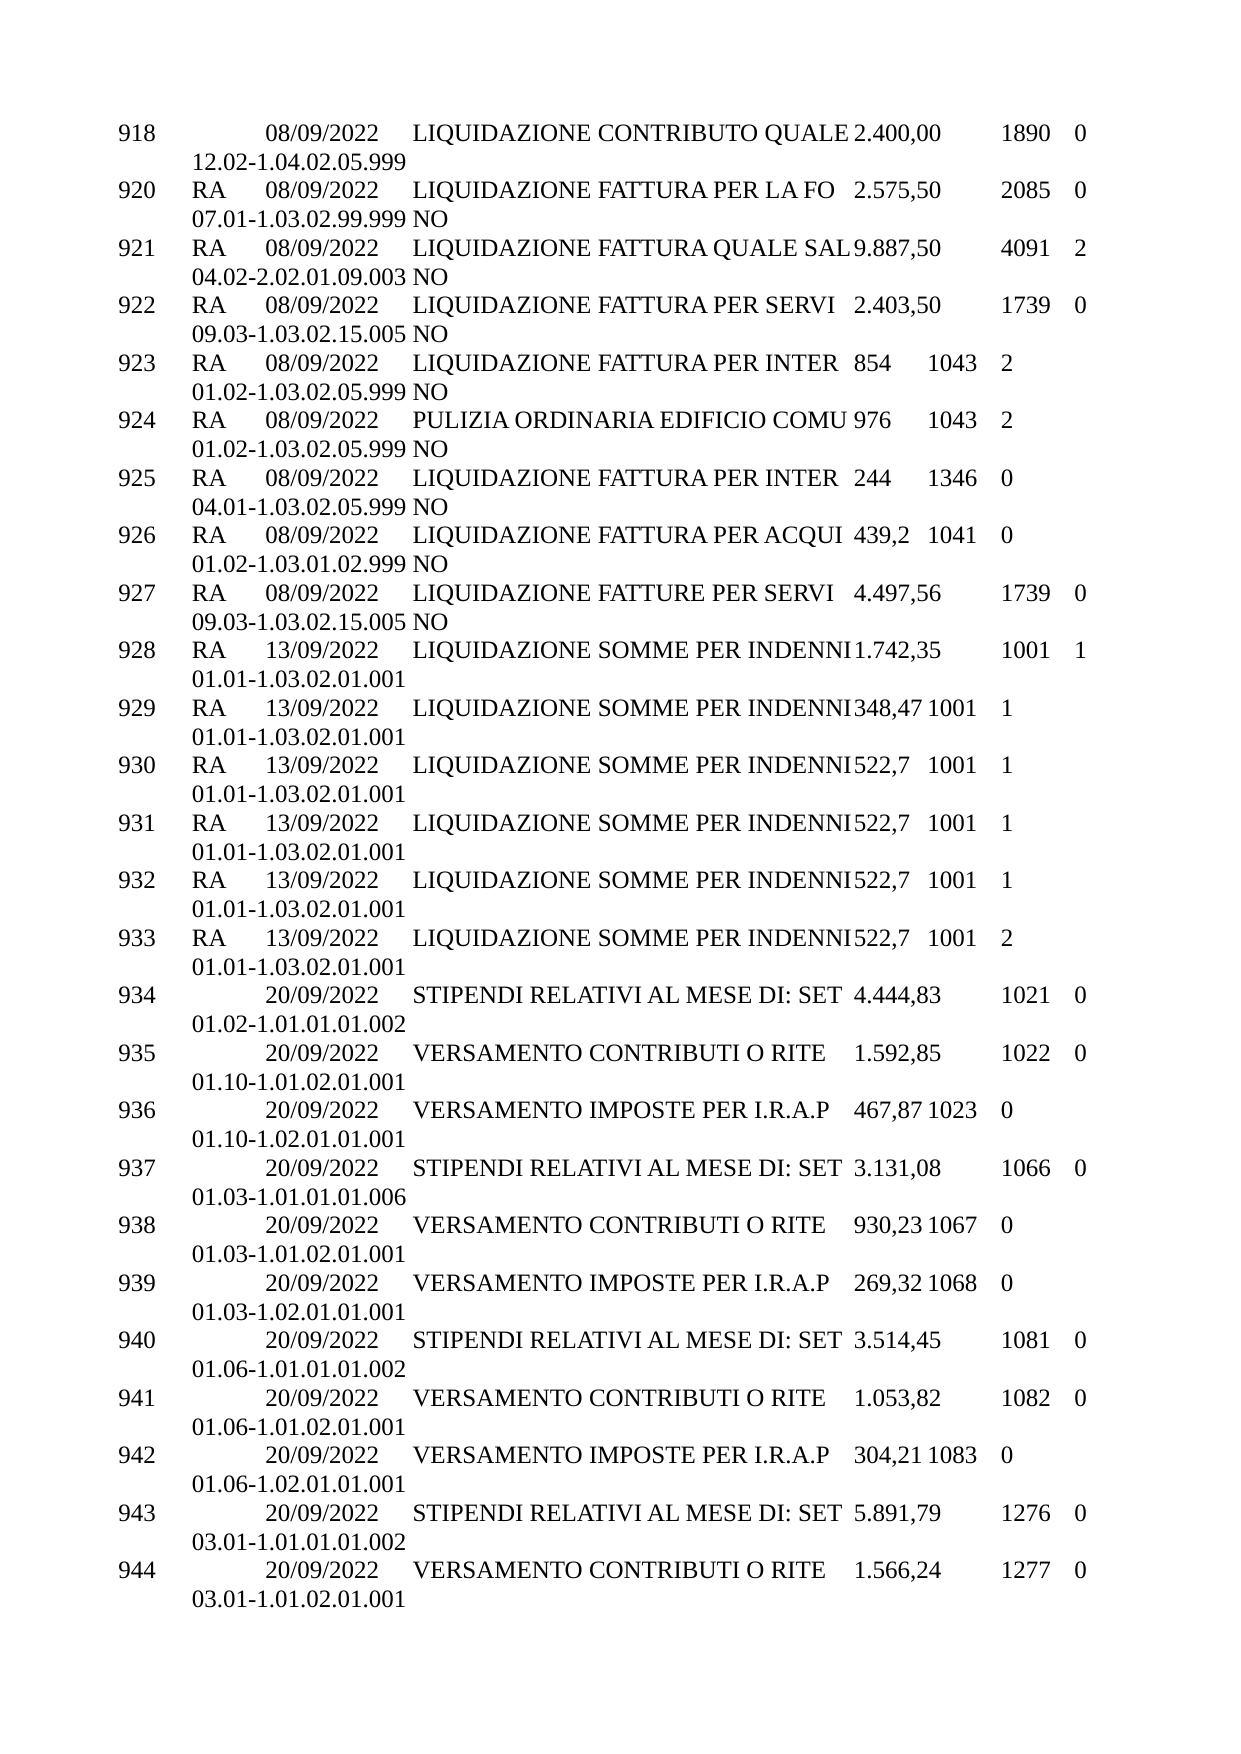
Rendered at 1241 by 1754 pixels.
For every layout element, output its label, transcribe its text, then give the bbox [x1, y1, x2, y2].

text 923 RA 08/09/2022 LIQUIDAZIONE FATTURA PER INTER 854 1043 2 01.02-1.03.02.05.999 NO [118, 348, 1122, 406]
text 920 RA 08/09/2022 LIQUIDAZIONE FATTURA PER LA FO 2.575,50 2085 0 07.01-1.03.02.99.999 NO [118, 176, 1122, 233]
text 918 08/09/2022 LIQUIDAZIONE CONTRIBUTO QUALE 2.400,00 1890 0 12.02-1.04.02.05.999 [118, 118, 1122, 176]
text 935 20/09/2022 VERSAMENTO CONTRIBUTI O RITE 1.592,85 1022 0 01.10-1.01.02.01.001 [118, 1038, 1122, 1096]
text 922 RA 08/09/2022 LIQUIDAZIONE FATTURA PER SERVI 2.403,50 1739 0 09.03-1.03.02.15.005 NO [118, 291, 1122, 348]
text 932 RA 13/09/2022 LIQUIDAZIONE SOMME PER INDENNI 522,7 1001 1 01.01-1.03.02.01.001 [118, 866, 1122, 923]
text 925 RA 08/09/2022 LIQUIDAZIONE FATTURA PER INTER 244 1346 0 04.01-1.03.02.05.999 NO [118, 463, 1122, 521]
text 944 20/09/2022 VERSAMENTO CONTRIBUTI O RITE 1.566,24 1277 0 03.01-1.01.02.01.001 [118, 1556, 1122, 1613]
text 942 20/09/2022 VERSAMENTO IMPOSTE PER I.R.A.P 304,21 1083 0 01.06-1.02.01.01.001 [118, 1441, 1122, 1498]
text 943 20/09/2022 STIPENDI RELATIVI AL MESE DI: SET 5.891,79 1276 0 03.01-1.01.01.01.002 [118, 1498, 1122, 1556]
text 937 20/09/2022 STIPENDI RELATIVI AL MESE DI: SET 3.131,08 1066 0 01.03-1.01.01.01.006 [118, 1153, 1122, 1211]
text 924 RA 08/09/2022 PULIZIA ORDINARIA EDIFICIO COMU 976 1043 2 01.02-1.03.02.05.999 NO [118, 406, 1122, 463]
text 921 RA 08/09/2022 LIQUIDAZIONE FATTURA QUALE SAL 9.887,50 4091 2 04.02-2.02.01.09.003 NO [118, 233, 1122, 291]
text 930 RA 13/09/2022 LIQUIDAZIONE SOMME PER INDENNI 522,7 1001 1 01.01-1.03.02.01.001 [118, 751, 1122, 808]
text 940 20/09/2022 STIPENDI RELATIVI AL MESE DI: SET 3.514,45 1081 0 01.06-1.01.01.01.002 [118, 1326, 1122, 1383]
text 933 RA 13/09/2022 LIQUIDAZIONE SOMME PER INDENNI 522,7 1001 2 01.01-1.03.02.01.001 [118, 923, 1122, 981]
text 927 RA 08/09/2022 LIQUIDAZIONE FATTURE PER SERVI 4.497,56 1739 0 09.03-1.03.02.15.005 NO [118, 578, 1122, 636]
text 934 20/09/2022 STIPENDI RELATIVI AL MESE DI: SET 4.444,83 1021 0 01.02-1.01.01.01.002 [118, 981, 1122, 1038]
text 926 RA 08/09/2022 LIQUIDAZIONE FATTURA PER ACQUI 439,2 1041 0 01.02-1.03.01.02.999 NO [118, 521, 1122, 578]
text 931 RA 13/09/2022 LIQUIDAZIONE SOMME PER INDENNI 522,7 1001 1 01.01-1.03.02.01.001 [118, 808, 1122, 866]
text 936 20/09/2022 VERSAMENTO IMPOSTE PER I.R.A.P 467,87 1023 0 01.10-1.02.01.01.001 [118, 1096, 1122, 1153]
text 929 RA 13/09/2022 LIQUIDAZIONE SOMME PER INDENNI 348,47 1001 1 01.01-1.03.02.01.001 [118, 693, 1122, 751]
text 938 20/09/2022 VERSAMENTO CONTRIBUTI O RITE 930,23 1067 0 01.03-1.01.02.01.001 [118, 1211, 1122, 1268]
text 928 RA 13/09/2022 LIQUIDAZIONE SOMME PER INDENNI 1.742,35 1001 1 01.01-1.03.02.01.001 [118, 636, 1122, 693]
text 939 20/09/2022 VERSAMENTO IMPOSTE PER I.R.A.P 269,32 1068 0 01.03-1.02.01.01.001 [118, 1268, 1122, 1326]
text 941 20/09/2022 VERSAMENTO CONTRIBUTI O RITE 1.053,82 1082 0 01.06-1.01.02.01.001 [118, 1383, 1122, 1441]
